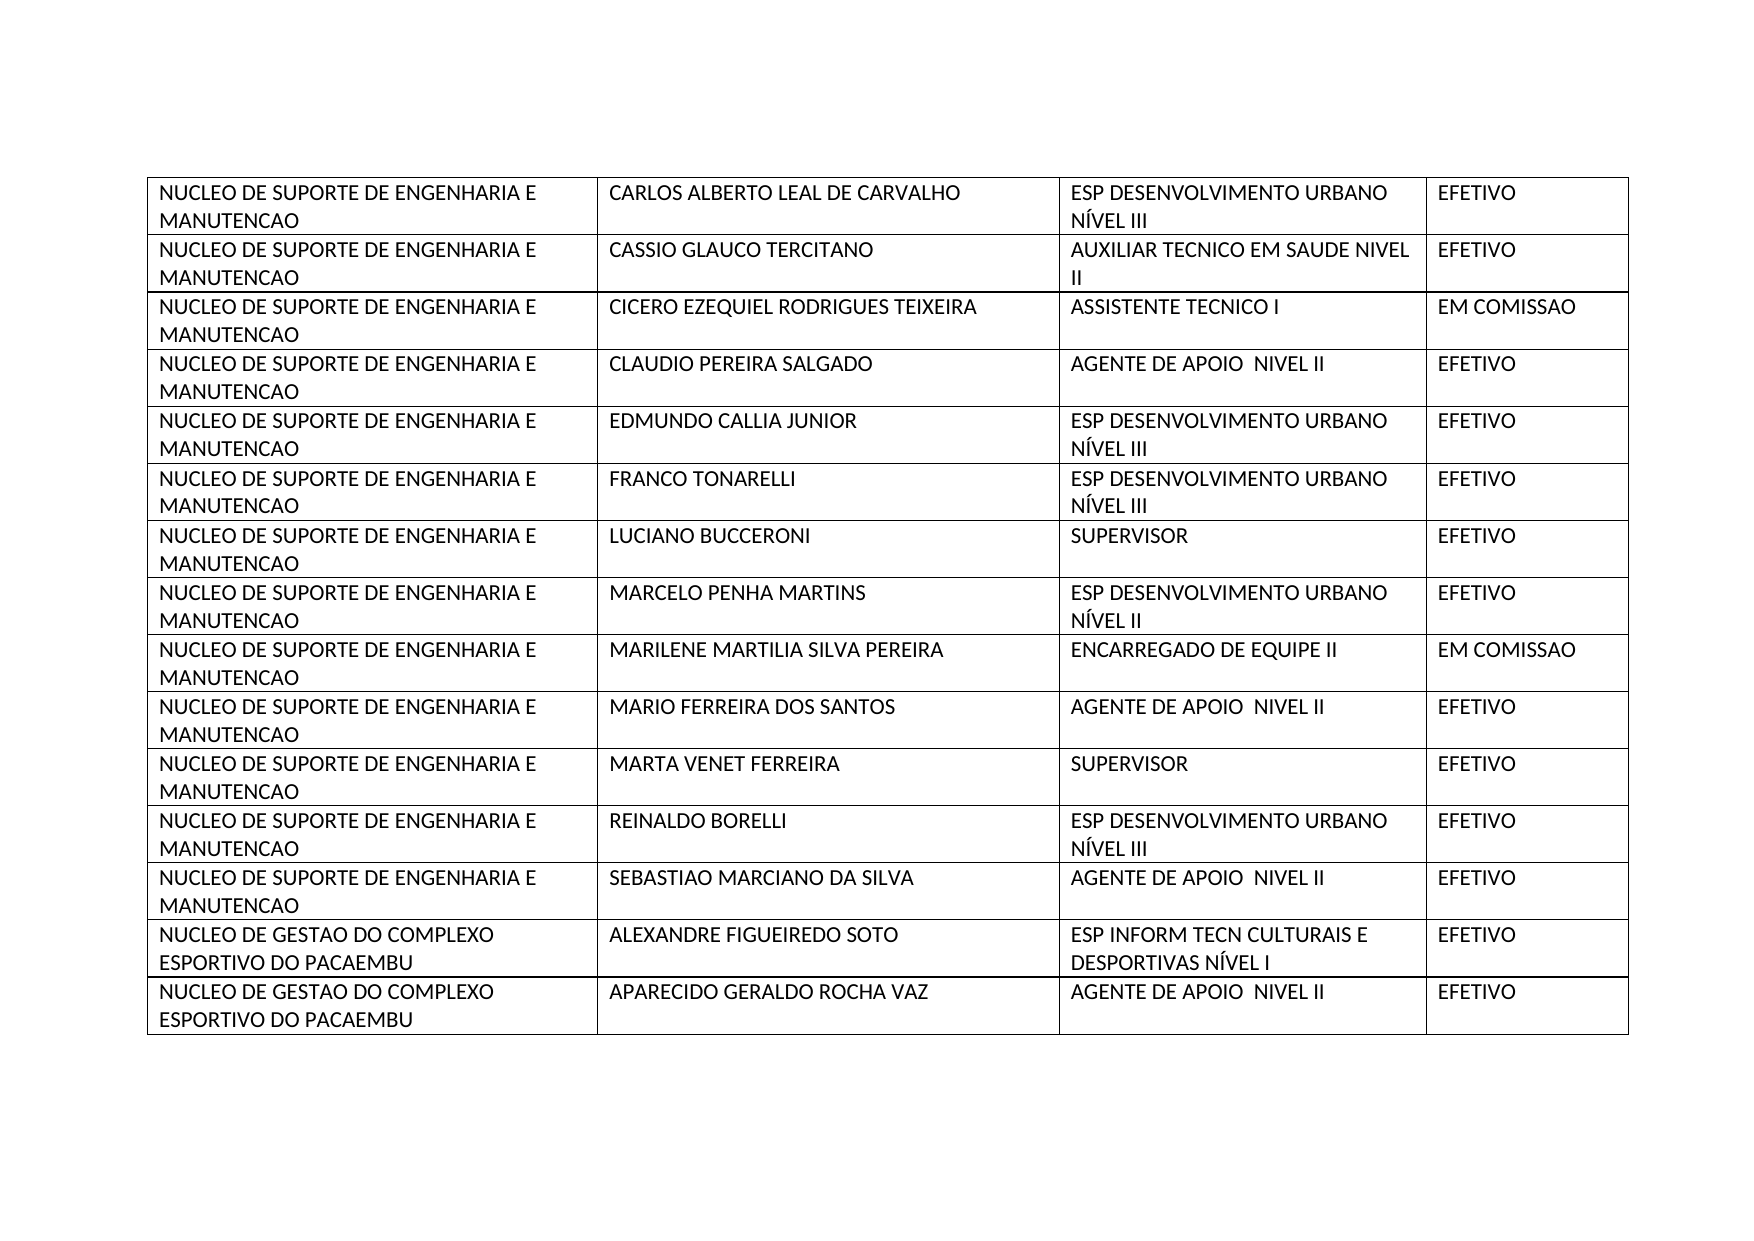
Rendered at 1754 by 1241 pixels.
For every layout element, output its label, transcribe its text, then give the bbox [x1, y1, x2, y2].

table_cell ESP INFORM TECN CULTURAIS E DESPORTIVAS NÍVEL I [1060, 920, 1426, 976]
table_cell NUCLEO DE GESTAO DO COMPLEXO ESPORTIVO DO PACAEMBU [148, 978, 597, 1033]
table_cell ESP DESENVOLVIMENTO URBANO NÍVEL III [1060, 178, 1426, 234]
table_cell AGENTE DE APOIO NIVEL II [1060, 978, 1426, 1033]
table_cell EFETIVO [1427, 407, 1628, 463]
table_cell CASSIO GLAUCO TERCITANO [598, 235, 1059, 291]
table_cell NUCLEO DE SUPORTE DE ENGENHARIA E MANUTENCAO [148, 863, 597, 919]
table_cell ENCARREGADO DE EQUIPE II [1060, 635, 1426, 691]
table_cell NUCLEO DE SUPORTE DE ENGENHARIA E MANUTENCAO [148, 749, 597, 805]
table_cell EFETIVO [1427, 178, 1628, 234]
table_cell EFETIVO [1427, 350, 1628, 406]
table_cell EFETIVO [1427, 464, 1628, 520]
table_cell ASSISTENTE TECNICO I [1060, 293, 1426, 348]
table_cell NUCLEO DE SUPORTE DE ENGENHARIA E MANUTENCAO [148, 178, 597, 234]
table_cell NUCLEO DE SUPORTE DE ENGENHARIA E MANUTENCAO [148, 521, 597, 577]
table_cell MARILENE MARTILIA SILVA PEREIRA [598, 635, 1059, 691]
table_cell ALEXANDRE FIGUEIREDO SOTO [598, 920, 1059, 976]
table_cell NUCLEO DE SUPORTE DE ENGENHARIA E MANUTENCAO [148, 464, 597, 520]
table_cell ESP DESENVOLVIMENTO URBANO NÍVEL III [1060, 806, 1426, 862]
table_cell MARTA VENET FERREIRA [598, 749, 1059, 805]
table_cell NUCLEO DE GESTAO DO COMPLEXO ESPORTIVO DO PACAEMBU [148, 920, 597, 976]
table_cell AGENTE DE APOIO NIVEL II [1060, 863, 1426, 919]
table_cell NUCLEO DE SUPORTE DE ENGENHARIA E MANUTENCAO [148, 407, 597, 463]
table_cell EFETIVO [1427, 920, 1628, 976]
table_cell ESP DESENVOLVIMENTO URBANO NÍVEL III [1060, 464, 1426, 520]
table_cell REINALDO BORELLI [598, 806, 1059, 862]
table_cell LUCIANO BUCCERONI [598, 521, 1059, 577]
table_cell EFETIVO [1427, 749, 1628, 805]
table_cell NUCLEO DE SUPORTE DE ENGENHARIA E MANUTENCAO [148, 692, 597, 748]
table_cell EFETIVO [1427, 578, 1628, 634]
table_cell ESP DESENVOLVIMENTO URBANO NÍVEL II [1060, 578, 1426, 634]
table_cell AGENTE DE APOIO NIVEL II [1060, 350, 1426, 406]
table_cell SUPERVISOR [1060, 749, 1426, 805]
table_cell ESP DESENVOLVIMENTO URBANO NÍVEL III [1060, 407, 1426, 463]
table_cell FRANCO TONARELLI [598, 464, 1059, 520]
table_cell NUCLEO DE SUPORTE DE ENGENHARIA E MANUTENCAO [148, 350, 597, 406]
table_cell SUPERVISOR [1060, 521, 1426, 577]
table_cell EFETIVO [1427, 806, 1628, 862]
table_cell EM COMISSAO [1427, 293, 1628, 348]
table_cell NUCLEO DE SUPORTE DE ENGENHARIA E MANUTENCAO [148, 235, 597, 291]
table_cell AGENTE DE APOIO NIVEL II [1060, 692, 1426, 748]
table_cell CLAUDIO PEREIRA SALGADO [598, 350, 1059, 406]
table_cell EDMUNDO CALLIA JUNIOR [598, 407, 1059, 463]
table_cell EFETIVO [1427, 521, 1628, 577]
table_cell EFETIVO [1427, 978, 1628, 1033]
table_cell CARLOS ALBERTO LEAL DE CARVALHO [598, 178, 1059, 234]
table_cell EFETIVO [1427, 235, 1628, 291]
table_cell NUCLEO DE SUPORTE DE ENGENHARIA E MANUTENCAO [148, 806, 597, 862]
table_cell EFETIVO [1427, 692, 1628, 748]
table_cell MARCELO PENHA MARTINS [598, 578, 1059, 634]
table_cell NUCLEO DE SUPORTE DE ENGENHARIA E MANUTENCAO [148, 293, 597, 348]
table_cell NUCLEO DE SUPORTE DE ENGENHARIA E MANUTENCAO [148, 635, 597, 691]
table_cell CICERO EZEQUIEL RODRIGUES TEIXEIRA [598, 293, 1059, 348]
table_cell SEBASTIAO MARCIANO DA SILVA [598, 863, 1059, 919]
table_cell APARECIDO GERALDO ROCHA VAZ [598, 978, 1059, 1033]
table_cell NUCLEO DE SUPORTE DE ENGENHARIA E MANUTENCAO [148, 578, 597, 634]
table_cell AUXILIAR TECNICO EM SAUDE NIVEL II [1060, 235, 1426, 291]
table_cell MARIO FERREIRA DOS SANTOS [598, 692, 1059, 748]
table_cell EM COMISSAO [1427, 635, 1628, 691]
table_cell EFETIVO [1427, 863, 1628, 919]
